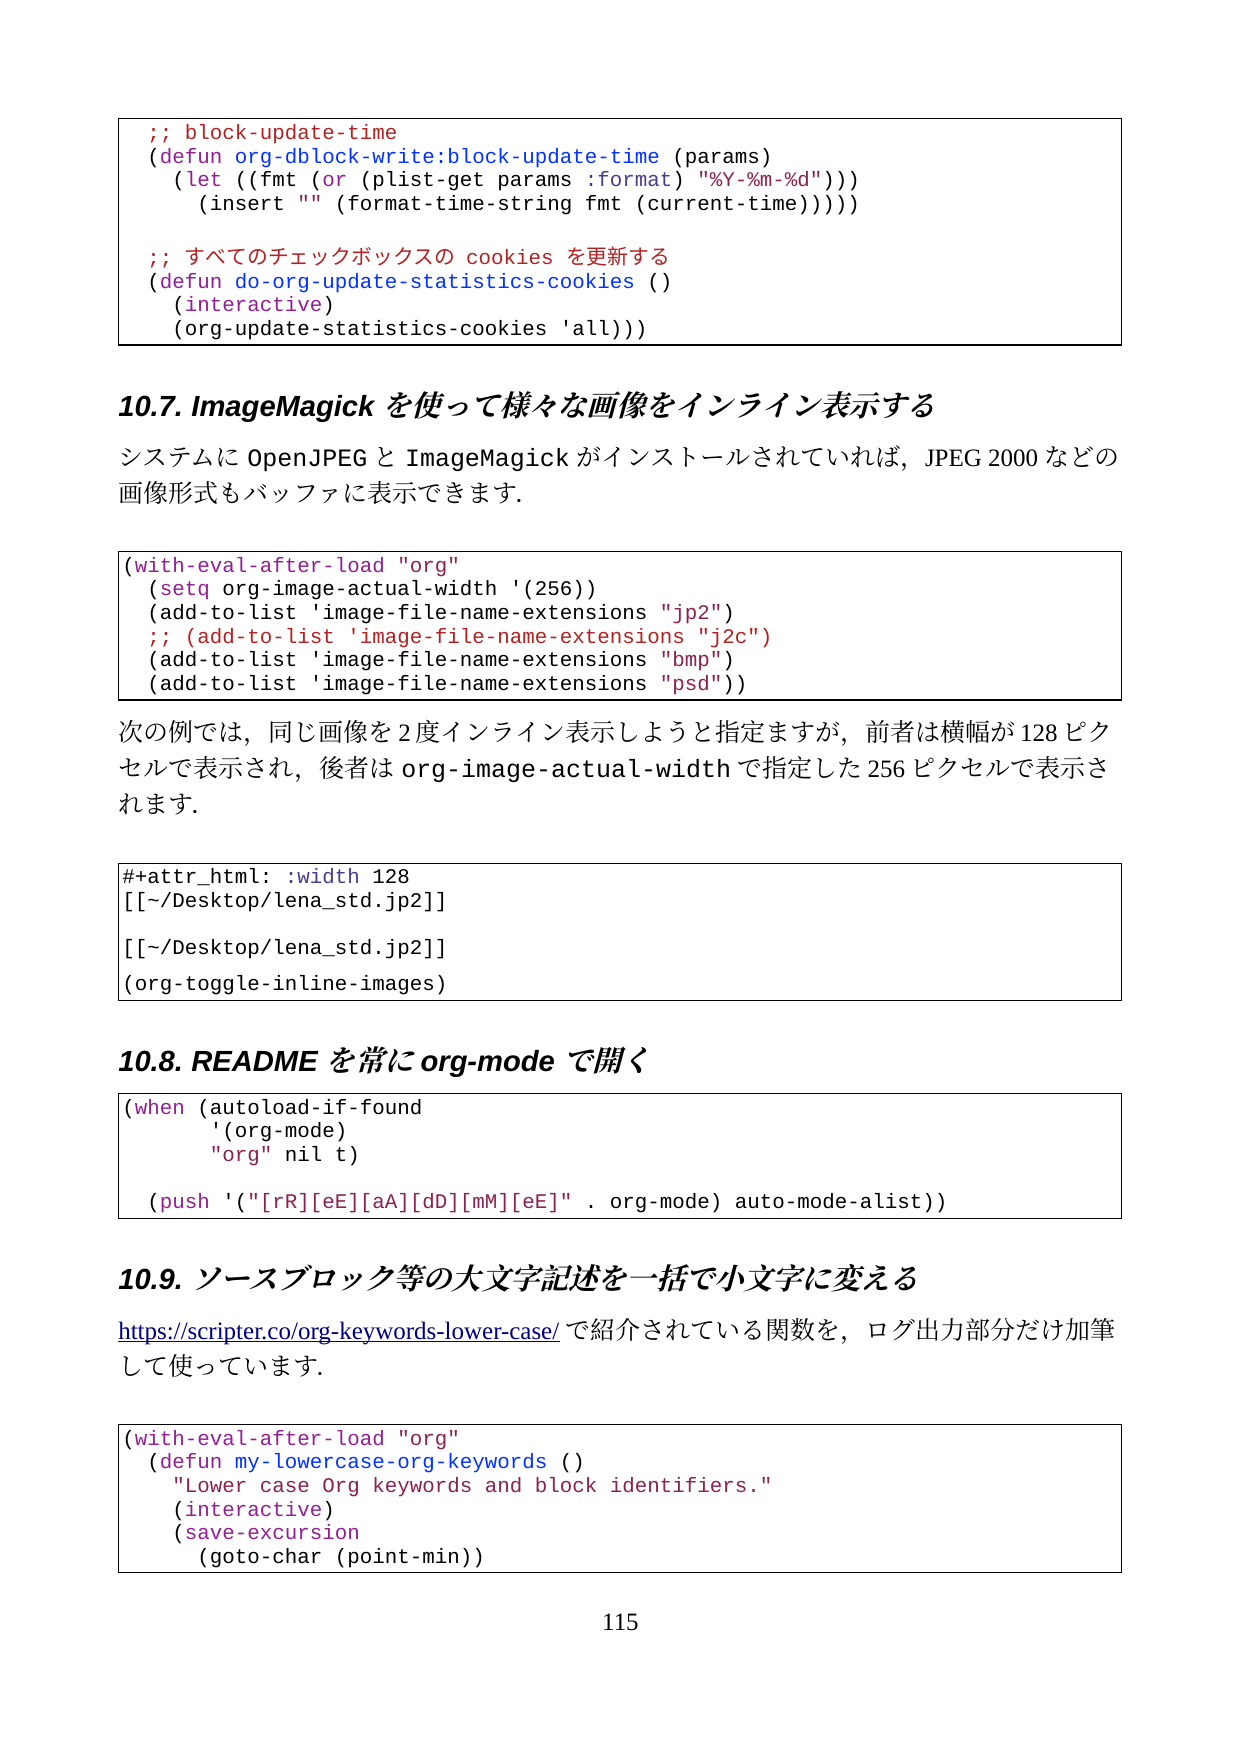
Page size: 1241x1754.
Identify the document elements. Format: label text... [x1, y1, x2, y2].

text (setq org-image-actual-width '(256)) [119, 574, 1121, 598]
text (org-toggle-inline-images) [119, 969, 1121, 1000]
text "org" nil t) [119, 1140, 1121, 1164]
text 次の例では，同じ画像を2度インライン表示しようと指定ますが，前者は横幅が128ピクセルで表示され，後者は org-image-actual-width で指定した256ピクセルで表示されます． [118, 713, 1122, 850]
text (interactive) [119, 290, 1121, 314]
text ;; すべてのチェックボックスの cookies を更新する [119, 236, 1121, 267]
text (defun my-lowercase-org-keywords () [119, 1447, 1121, 1471]
text ;; (add-to-list 'image-file-name-extensions "j2c") [119, 622, 1121, 645]
subtitle ソースブロック等の大文字記述を一括で小文字に変える [118, 1256, 1122, 1298]
text ;; block-update-time [119, 119, 1121, 142]
text (push '("[rR][eE][aA][dD][mM][eE]" . org-mode) auto-mode-alist)) [119, 1187, 1121, 1218]
subtitle README を常に org-mode で開く [118, 1038, 1122, 1080]
text (insert "" (format-time-string fmt (current-time))))) [119, 189, 1121, 213]
text (org-update-statistics-cookies 'all))) [119, 314, 1121, 344]
text "Lower case Org keywords and block identifiers." [119, 1471, 1121, 1495]
text (let ((fmt (or (plist-get params :format) "%Y-%m-%d"))) [119, 165, 1121, 189]
text (when (autoload-if-found [119, 1094, 1121, 1116]
text (add-to-list 'image-file-name-extensions "jp2") [119, 598, 1121, 622]
subtitle ImageMagick を使って様々な画像をインライン表示する [118, 383, 1122, 425]
text (save-excursion [119, 1518, 1121, 1542]
text '(org-mode) [119, 1116, 1121, 1140]
text (interactive) [119, 1495, 1121, 1518]
text (defun org-dblock-write:block-update-time (params) [119, 142, 1121, 165]
text [[~/Desktop/lena_std.jp2]] [119, 933, 1121, 961]
text [[~/Desktop/lena_std.jp2]] [119, 886, 1121, 910]
text (add-to-list 'image-file-name-extensions "psd")) [119, 669, 1121, 699]
text #+attr_html: :width 128 [119, 864, 1121, 886]
text システムに OpenJPEG と ImageMagick がインストールされていれば，JPEG 2000 などの画像形式もバッファに表示できます． [118, 437, 1122, 538]
text (with-eval-after-load "org" [119, 552, 1121, 574]
text https://scripter.co/org-keywords-lower-case/ で紹介されている関数を，ログ出力部分だけ加筆して使っています． [118, 1311, 1122, 1411]
text (defun do-org-update-statistics-cookies () [119, 267, 1121, 290]
text (goto-char (point-min)) [119, 1542, 1121, 1572]
text (with-eval-after-load "org" [119, 1425, 1121, 1447]
text (add-to-list 'image-file-name-extensions "bmp") [119, 645, 1121, 669]
